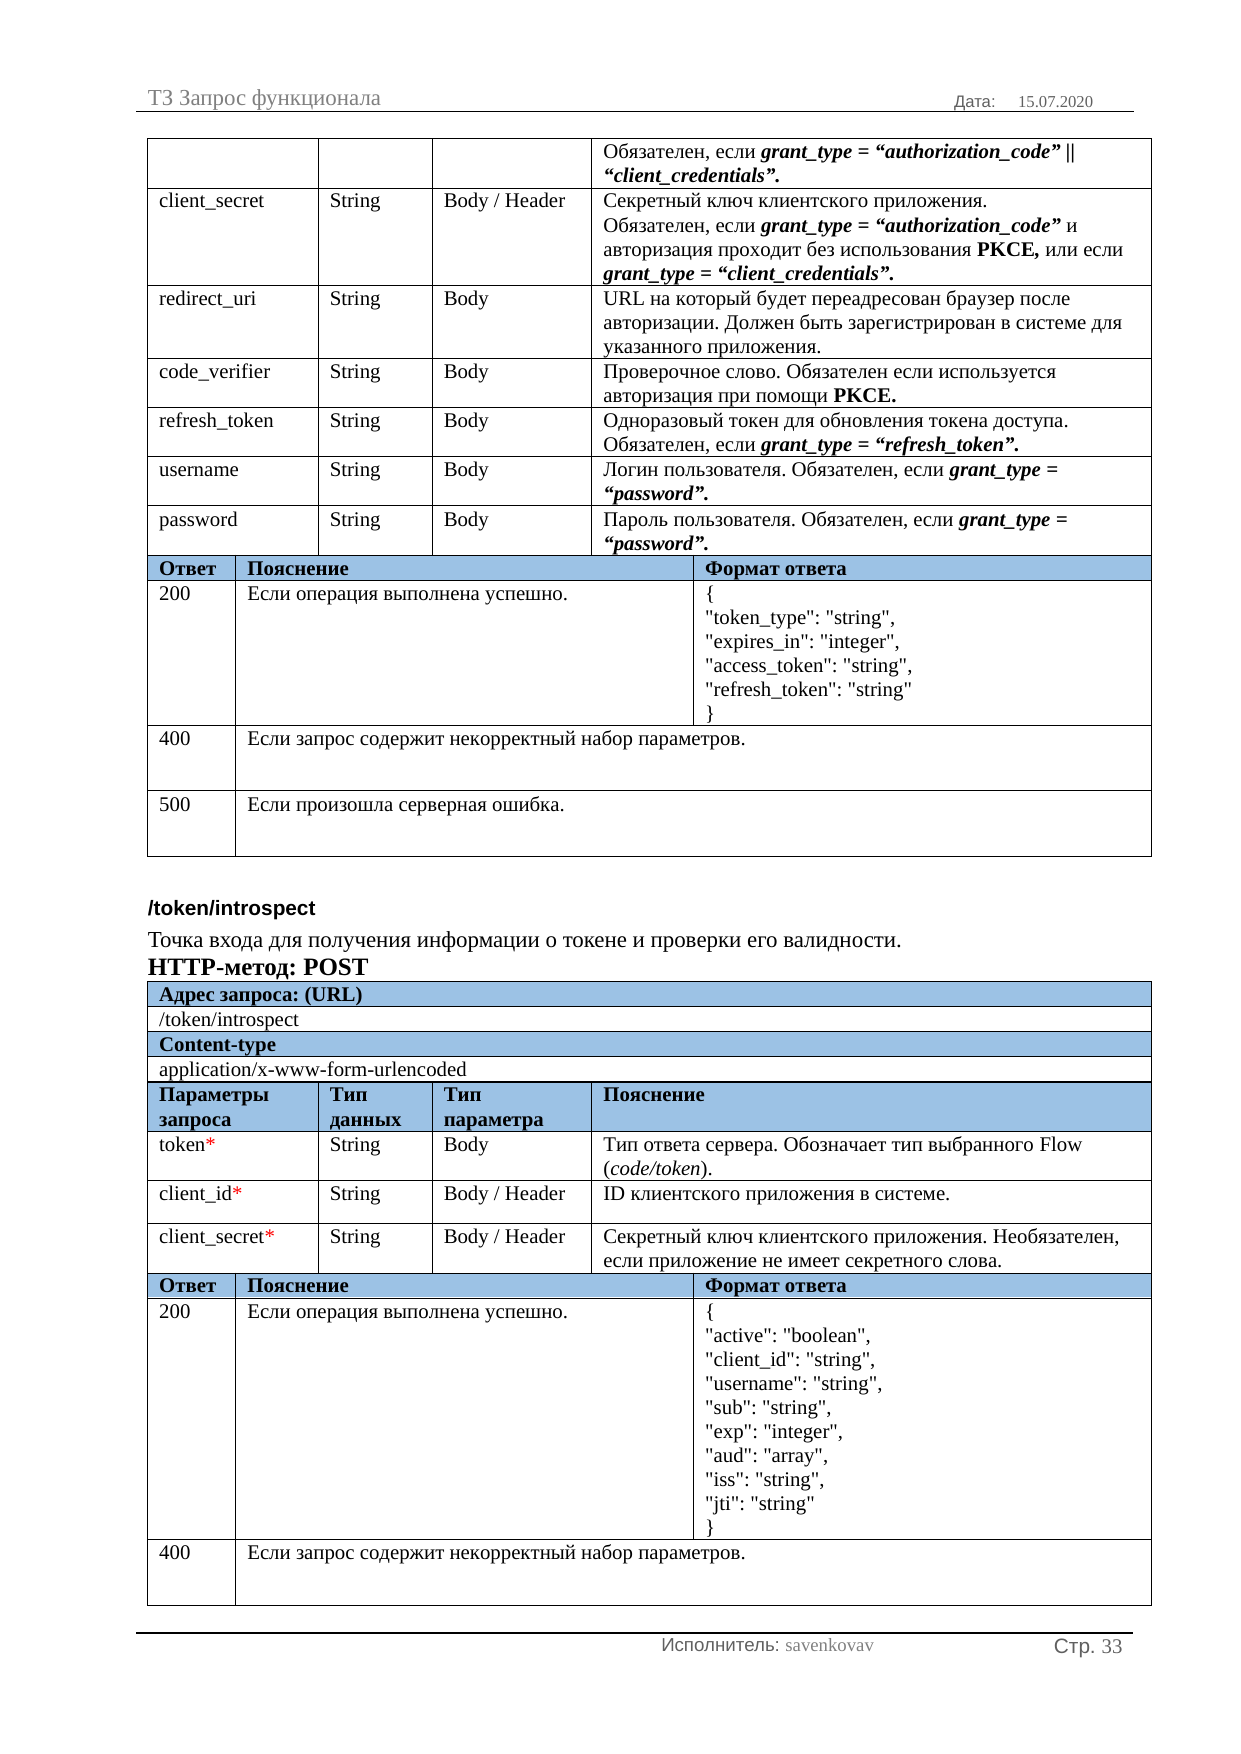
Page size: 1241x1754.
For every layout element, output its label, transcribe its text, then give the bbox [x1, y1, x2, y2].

table_cell Body [433, 408, 591, 456]
table_cell [148, 139, 318, 187]
table_cell Если операция выполнена успешно. [236, 1299, 693, 1539]
table_cell Body / Header [433, 1181, 591, 1223]
table_cell Если операция выполнена успешно. [236, 581, 693, 725]
table_cell redirect_uri [148, 286, 318, 358]
table_cell String [319, 457, 432, 505]
table_cell 200 [148, 1299, 235, 1539]
text HTTP-метод: POST [148, 952, 1152, 981]
table_cell token* [148, 1132, 318, 1180]
table_cell code_verifier [148, 359, 318, 407]
table_cell String [319, 359, 432, 407]
table_cell URL на который будет переадресован браузер после авторизации. Должен быть зарегистрирован в системе для указанного приложения. [592, 286, 1151, 358]
table_header Адрес запроcа: (URL) [148, 982, 1151, 1006]
table_cell /token/introspect [148, 1007, 1151, 1031]
table_cell Body [433, 1132, 591, 1180]
table_cell 500 [148, 791, 235, 856]
table_cell Body [433, 506, 591, 554]
table_cell { "token_type": "string", "expires_in": "integer", "access_token": "string", "refresh_token": "string" } [694, 581, 1151, 725]
table_cell Ответ [148, 556, 235, 580]
table_cell Обязателен, если grant_type = “authorization_code” || “client_credentials”. [592, 139, 1151, 187]
table_cell Body [433, 359, 591, 407]
table_cell application/x-www-form-urlencoded [148, 1057, 1151, 1081]
table_cell String [319, 1224, 432, 1272]
table_cell { "active": "boolean", "client_id": "string", "username": "string", "sub": "string", "exp": "integer", "aud": "array", "iss": "string", "jti": "string" } [694, 1299, 1151, 1539]
table_cell Параметры запроса [148, 1083, 318, 1131]
table_cell Если запрос содержит некорректный набор параметров. [236, 1540, 1151, 1604]
table_cell 400 [148, 1540, 235, 1604]
table_cell Body / Header [433, 189, 591, 285]
table_cell client_id* [148, 1181, 318, 1223]
table_cell Секретный ключ клиентского приложения. Обязателен, если grant_type = “authorization_code” и авторизация проходит без использования PKCE, или если grant_type = “client_credentials”. [592, 189, 1151, 285]
table_cell Логин пользователя. Обязателен, если grant_type = “password”. [592, 457, 1151, 505]
table_cell String [319, 1132, 432, 1180]
table_cell [433, 139, 591, 187]
table_cell String [319, 286, 432, 358]
table_cell Ответ [148, 1274, 235, 1297]
table_cell Body [433, 457, 591, 505]
table_cell Тип ответа сервера. Обозначает тип выбранного Flow (code/token). [592, 1132, 1151, 1180]
table_cell Если запрос содержит некорректный набор параметров. [236, 726, 1151, 790]
table_cell username [148, 457, 318, 505]
text Точка входа для получения информации о токене и проверки его валидности. [148, 926, 1152, 952]
table_cell Пояснение [236, 1274, 693, 1297]
table_cell Тип данных [319, 1083, 432, 1131]
table_cell Одноразовый токен для обновления токена доступа. Обязателен, если grant_type = “refresh_token”. [592, 408, 1151, 456]
subtitle /token/introspect [148, 896, 1152, 919]
table_cell 200 [148, 581, 235, 725]
table_cell Пояснение [592, 1083, 1151, 1131]
table_cell Body [433, 286, 591, 358]
table_cell 400 [148, 726, 235, 790]
table_cell password [148, 506, 318, 554]
table_cell String [319, 1181, 432, 1223]
table_cell client_secret [148, 189, 318, 285]
table_cell Body / Header [433, 1224, 591, 1272]
table_cell String [319, 408, 432, 456]
table_cell [319, 139, 432, 187]
table_cell Проверочное слово. Обязателен если используется авторизация при помощи PKCE. [592, 359, 1151, 407]
table_cell Секретный ключ клиентского приложения. Необязателен, если приложение не имеет секретного слова. [592, 1224, 1151, 1272]
table_cell String [319, 506, 432, 554]
table_cell String [319, 189, 432, 285]
table_cell Если произошла серверная ошибка. [236, 791, 1151, 856]
table_cell Формат ответа [694, 1274, 1151, 1297]
table_cell Пароль пользователя. Обязателен, если grant_type = “password”. [592, 506, 1151, 554]
table_cell refresh_token [148, 408, 318, 456]
table_cell client_secret* [148, 1224, 318, 1272]
table_cell ID клиентского приложения в системе. [592, 1181, 1151, 1223]
table_cell Пояснение [236, 556, 693, 580]
table_cell Формат ответа [694, 556, 1151, 580]
table_cell Content-type [148, 1032, 1151, 1056]
table_cell Тип параметра [433, 1083, 591, 1131]
